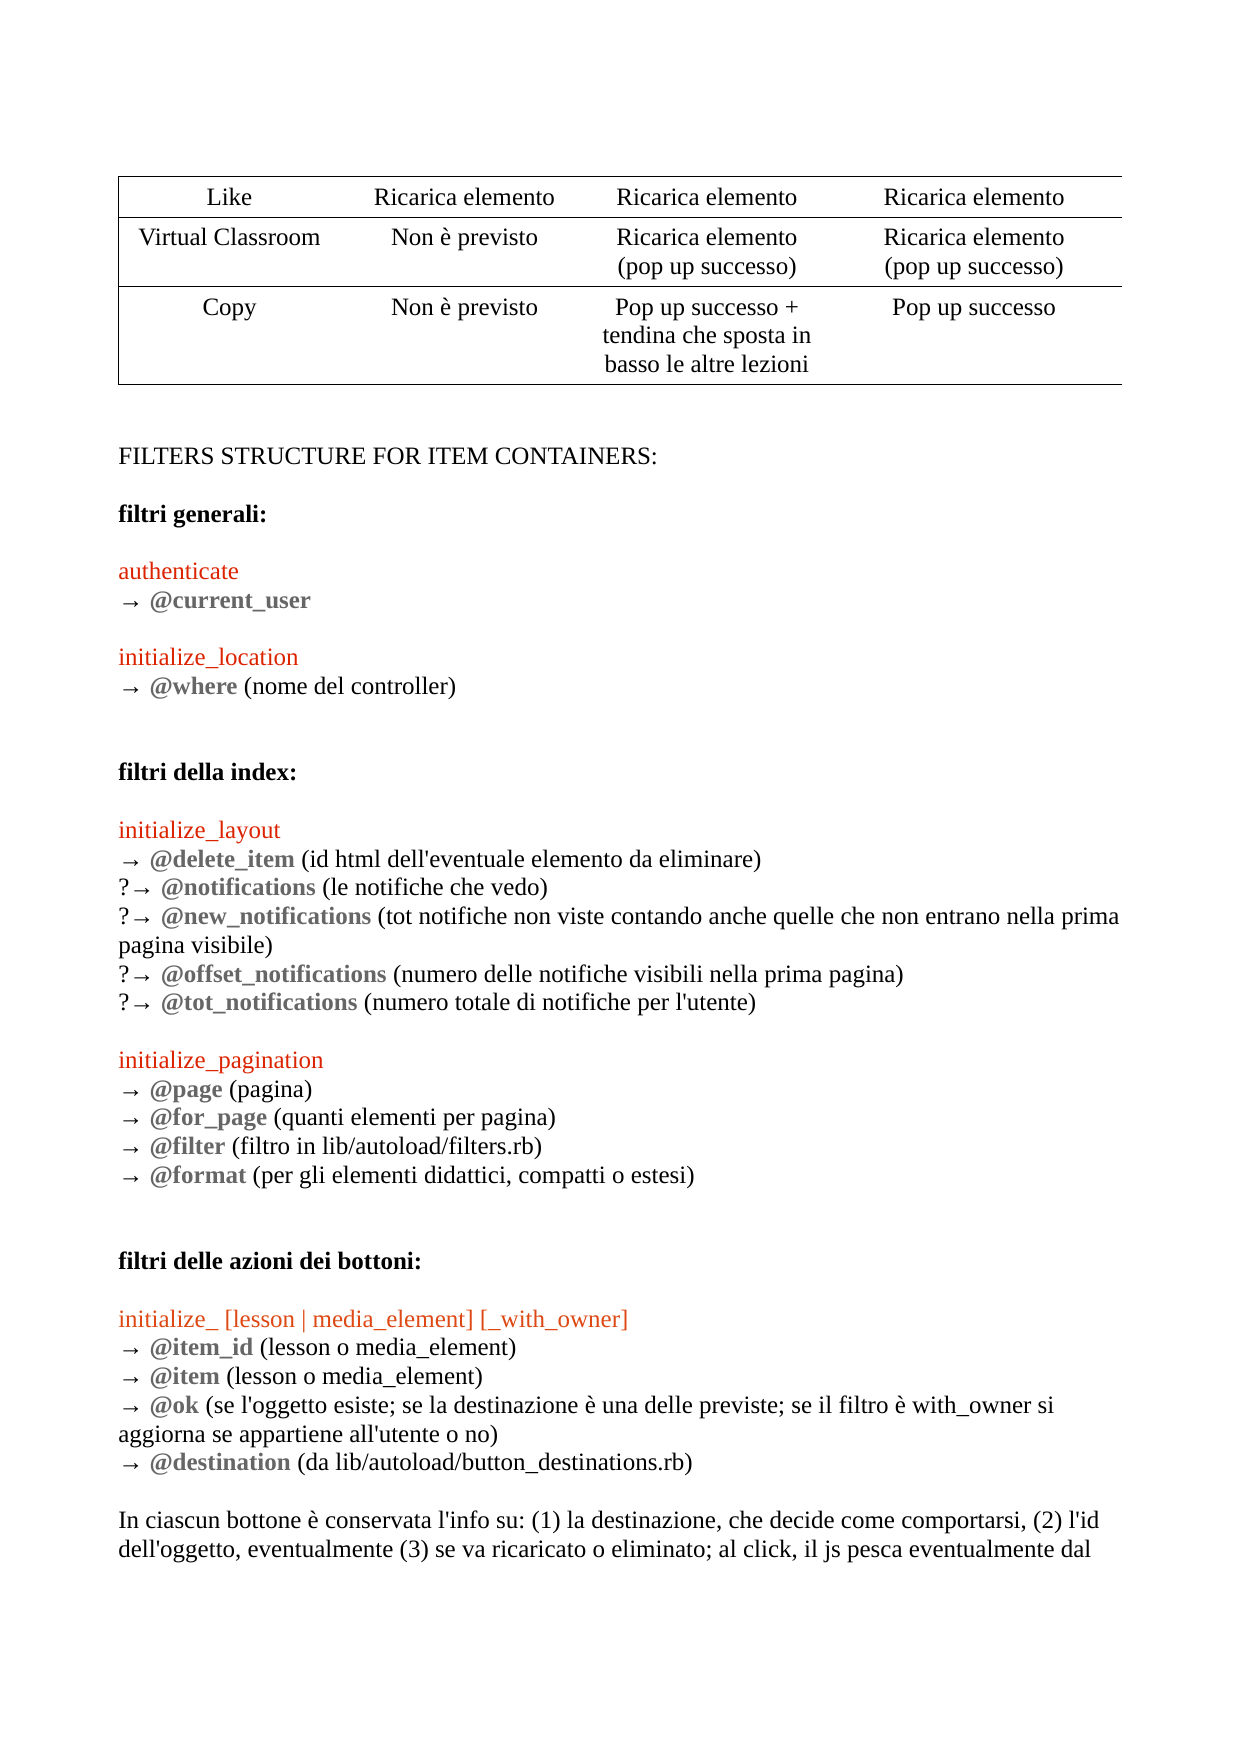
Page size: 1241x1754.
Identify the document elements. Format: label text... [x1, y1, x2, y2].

table_cell Pop up successo [826, 287, 1122, 383]
table_cell Like [119, 177, 341, 217]
text → @destination (da lib/autoload/button_destinations.rb) [118, 1447, 1122, 1476]
text → @delete_item (id html dell'eventuale elemento da eliminare) [118, 844, 1122, 872]
text → @where (nome del controller) [118, 671, 1122, 700]
text authenticate [118, 556, 1122, 585]
text → @filter (filtro in lib/autoload/filters.rb) [118, 1131, 1122, 1160]
table_cell Virtual Classroom [119, 218, 341, 286]
text → @format (per gli elementi didattici, compatti o estesi) [118, 1160, 1122, 1189]
text → @page (pagina) [118, 1074, 1122, 1102]
text ?→ @tot_notifications (numero totale di notifiche per l'utente) [118, 987, 1122, 1016]
table_cell Ricarica elemento (pop up successo) [826, 218, 1122, 286]
table_cell Pop up successo + tendina che sposta in basso le altre lezioni [588, 287, 826, 383]
table_cell Non è previsto [341, 218, 588, 286]
table_cell Non è previsto [341, 287, 588, 383]
text → @ok (se l'oggetto esiste; se la destinazione è una delle previste; se il filtro è with_owner si aggiorna se appartiene all'utente o no) [118, 1390, 1122, 1447]
text ?→ @new_notifications (tot notifiche non viste contando anche quelle che non entrano nella prima pagina visibile) [118, 901, 1122, 959]
table_cell Ricarica elemento [588, 177, 826, 217]
table_cell Ricarica elemento [341, 177, 588, 217]
text initialize_layout [118, 815, 1122, 844]
text initialize_location [118, 642, 1122, 671]
text filtri generali: [118, 499, 1122, 527]
text → @item (lesson o media_element) [118, 1361, 1122, 1390]
text ?→ @notifications (le notifiche che vedo) [118, 872, 1122, 901]
text FILTERS STRUCTURE FOR ITEM CONTAINERS: [118, 441, 1122, 470]
text initialize_ [lesson | media_element] [_with_owner] [118, 1304, 1122, 1332]
text → @item_id (lesson o media_element) [118, 1332, 1122, 1361]
text filtri delle azioni dei bottoni: [118, 1246, 1122, 1275]
text filtri della index: [118, 757, 1122, 786]
text initialize_pagination [118, 1045, 1122, 1074]
text → @for_page (quanti elementi per pagina) [118, 1102, 1122, 1131]
table_cell Ricarica elemento [826, 177, 1122, 217]
table_cell Copy [119, 287, 341, 383]
text In ciascun bottone è conservata l'info su: (1) la destinazione, che decide come comportarsi, (2) l'id dell'oggetto, eventualmente (3) se va ricaricato o eliminato; al click, il js pesca eventualmente dal [118, 1505, 1122, 1562]
table_cell Ricarica elemento (pop up successo) [588, 218, 826, 286]
text → @current_user [118, 585, 1122, 614]
text ?→ @offset_notifications (numero delle notifiche visibili nella prima pagina) [118, 959, 1122, 987]
